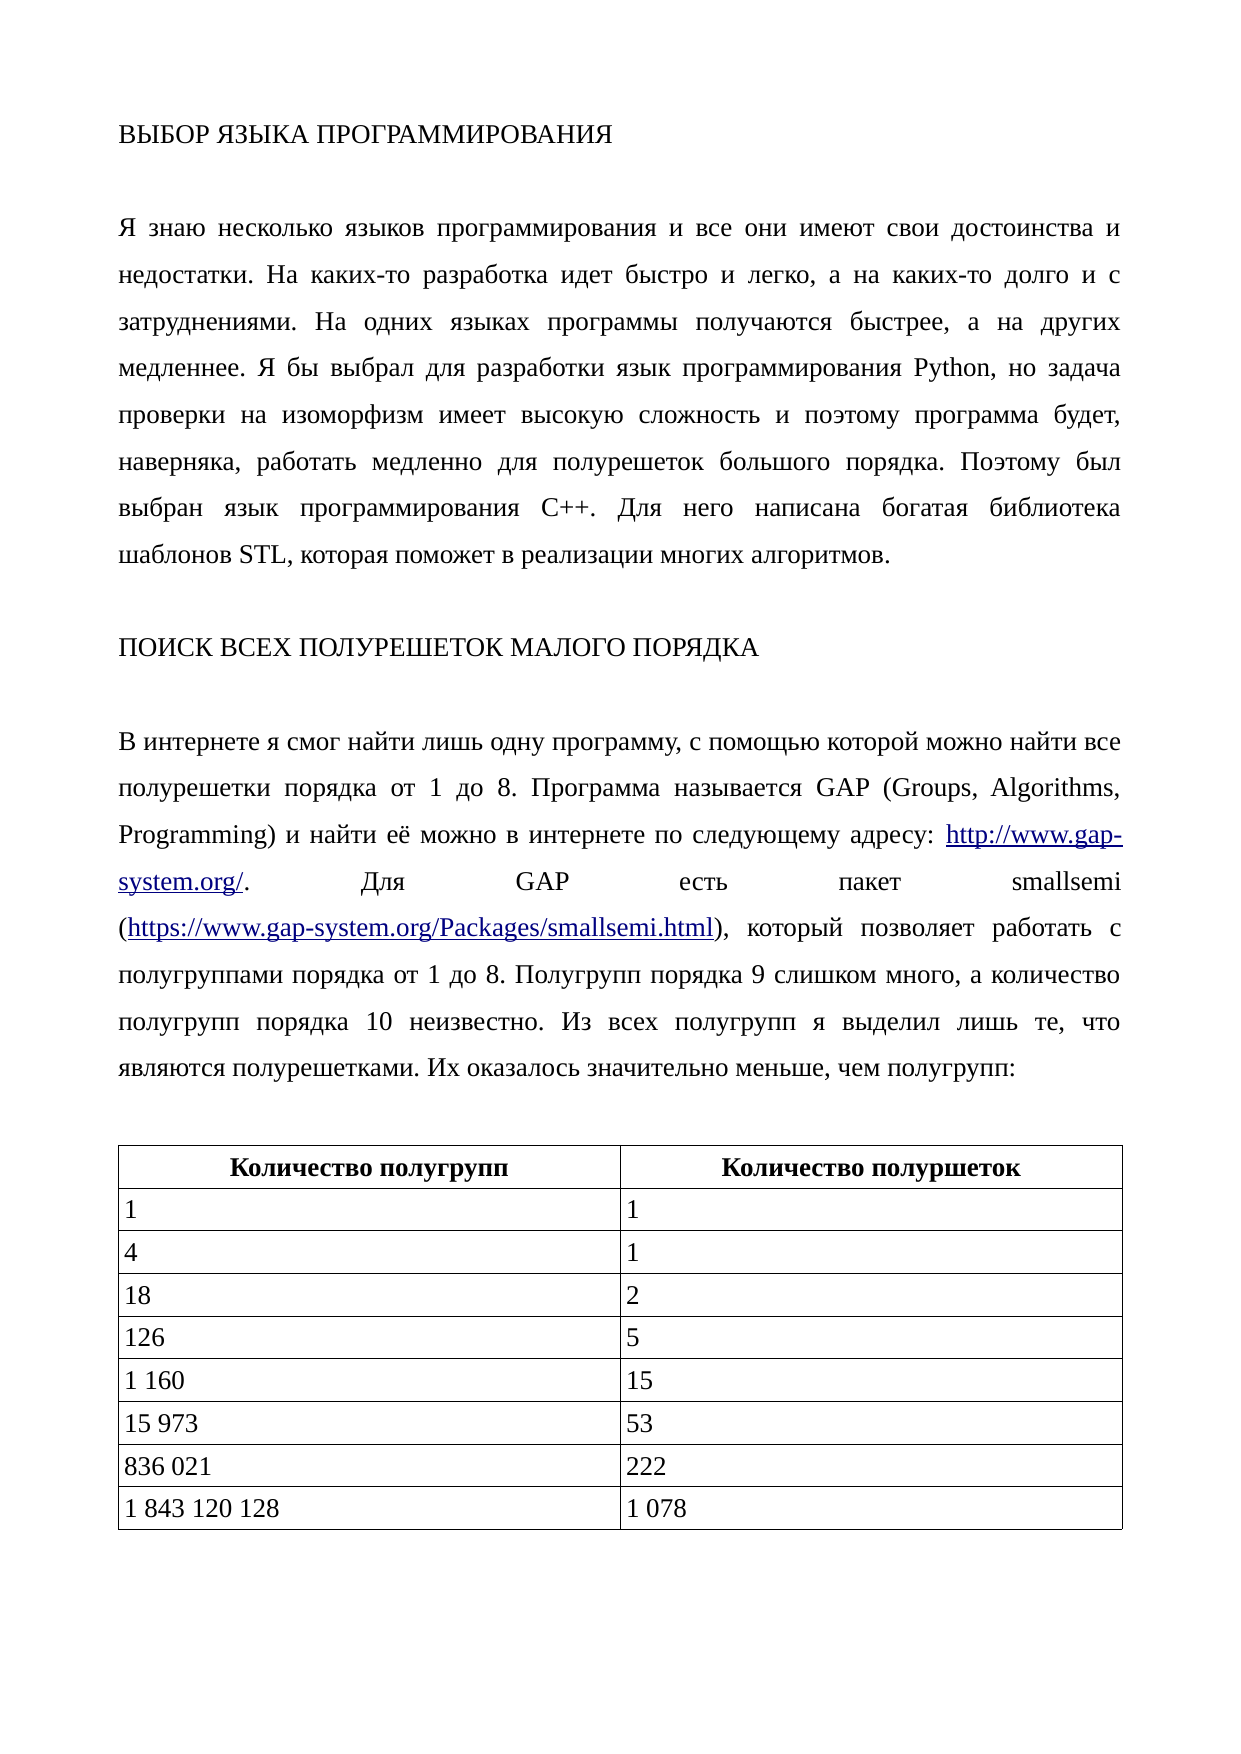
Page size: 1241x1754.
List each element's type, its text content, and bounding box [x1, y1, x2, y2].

table_cell 4 [119, 1231, 620, 1273]
table_cell 126 [119, 1317, 620, 1358]
table_cell 18 [119, 1274, 620, 1316]
table_cell 2 [621, 1274, 1122, 1316]
table_cell 1 [621, 1189, 1122, 1230]
table_cell 1 [119, 1189, 620, 1230]
table_cell 1 160 [119, 1359, 620, 1401]
table_cell 1 [621, 1231, 1122, 1273]
table_cell 222 [621, 1445, 1122, 1486]
table_cell 5 [621, 1317, 1122, 1358]
table_header Количество полугрупп [119, 1146, 620, 1187]
table_cell 15 [621, 1359, 1122, 1401]
text ПОИСК ВСЕХ ПОЛУРЕШЕТОК МАЛОГО ПОРЯДКА [118, 631, 1122, 663]
table_cell 53 [621, 1402, 1122, 1444]
text Я знаю несколько языков программирования и все они имеют свои достоинства и недостатки. На каких-то разработка идет быстро и легко, а на каких-то долго и с затруднениями. На одних языках программы получаются быстрее, а на других медленнее. Я бы выбрал для разработки язык программирования Python, но задача проверки на изоморфизм имеет высокую сложность и поэтому программа будет, наверняка, работать медленно для полурешеток большого порядка. Поэтому был выбран язык программирования C++. Для него написана богатая библиотека шаблонов STL, которая поможет в реализации многих алгоритмов. [118, 211, 1122, 569]
table_cell 836 021 [119, 1445, 620, 1486]
table_cell 1 843 120 128 [119, 1487, 620, 1529]
table_header Количество полуршеток [621, 1146, 1122, 1187]
text В интернете я смог найти лишь одну программу, с помощью которой можно найти все полурешетки порядка от 1 до 8. Программа называется GAP (Groups, Algorithms, Programming) и найти её можно в интернете по следующему адресу: http://www.gap-system.org/. Для GAP есть пакет smallsemi (https://www.gap-system.org/Packages/smallsemi.html), который позволяет работать с полугруппами порядка от 1 до 8. Полугрупп порядка 9 слишком много, а количество полугрупп порядка 10 неизвестно. Из всех полугрупп я выделил лишь те, что являются полурешетками. Их оказалось значительно меньше, чем полугрупп: [118, 725, 1122, 1083]
table_cell 1 078 [621, 1487, 1122, 1529]
text ВЫБОР ЯЗЫКА ПРОГРАММИРОВАНИЯ [118, 118, 1122, 149]
table_cell 15 973 [119, 1402, 620, 1444]
